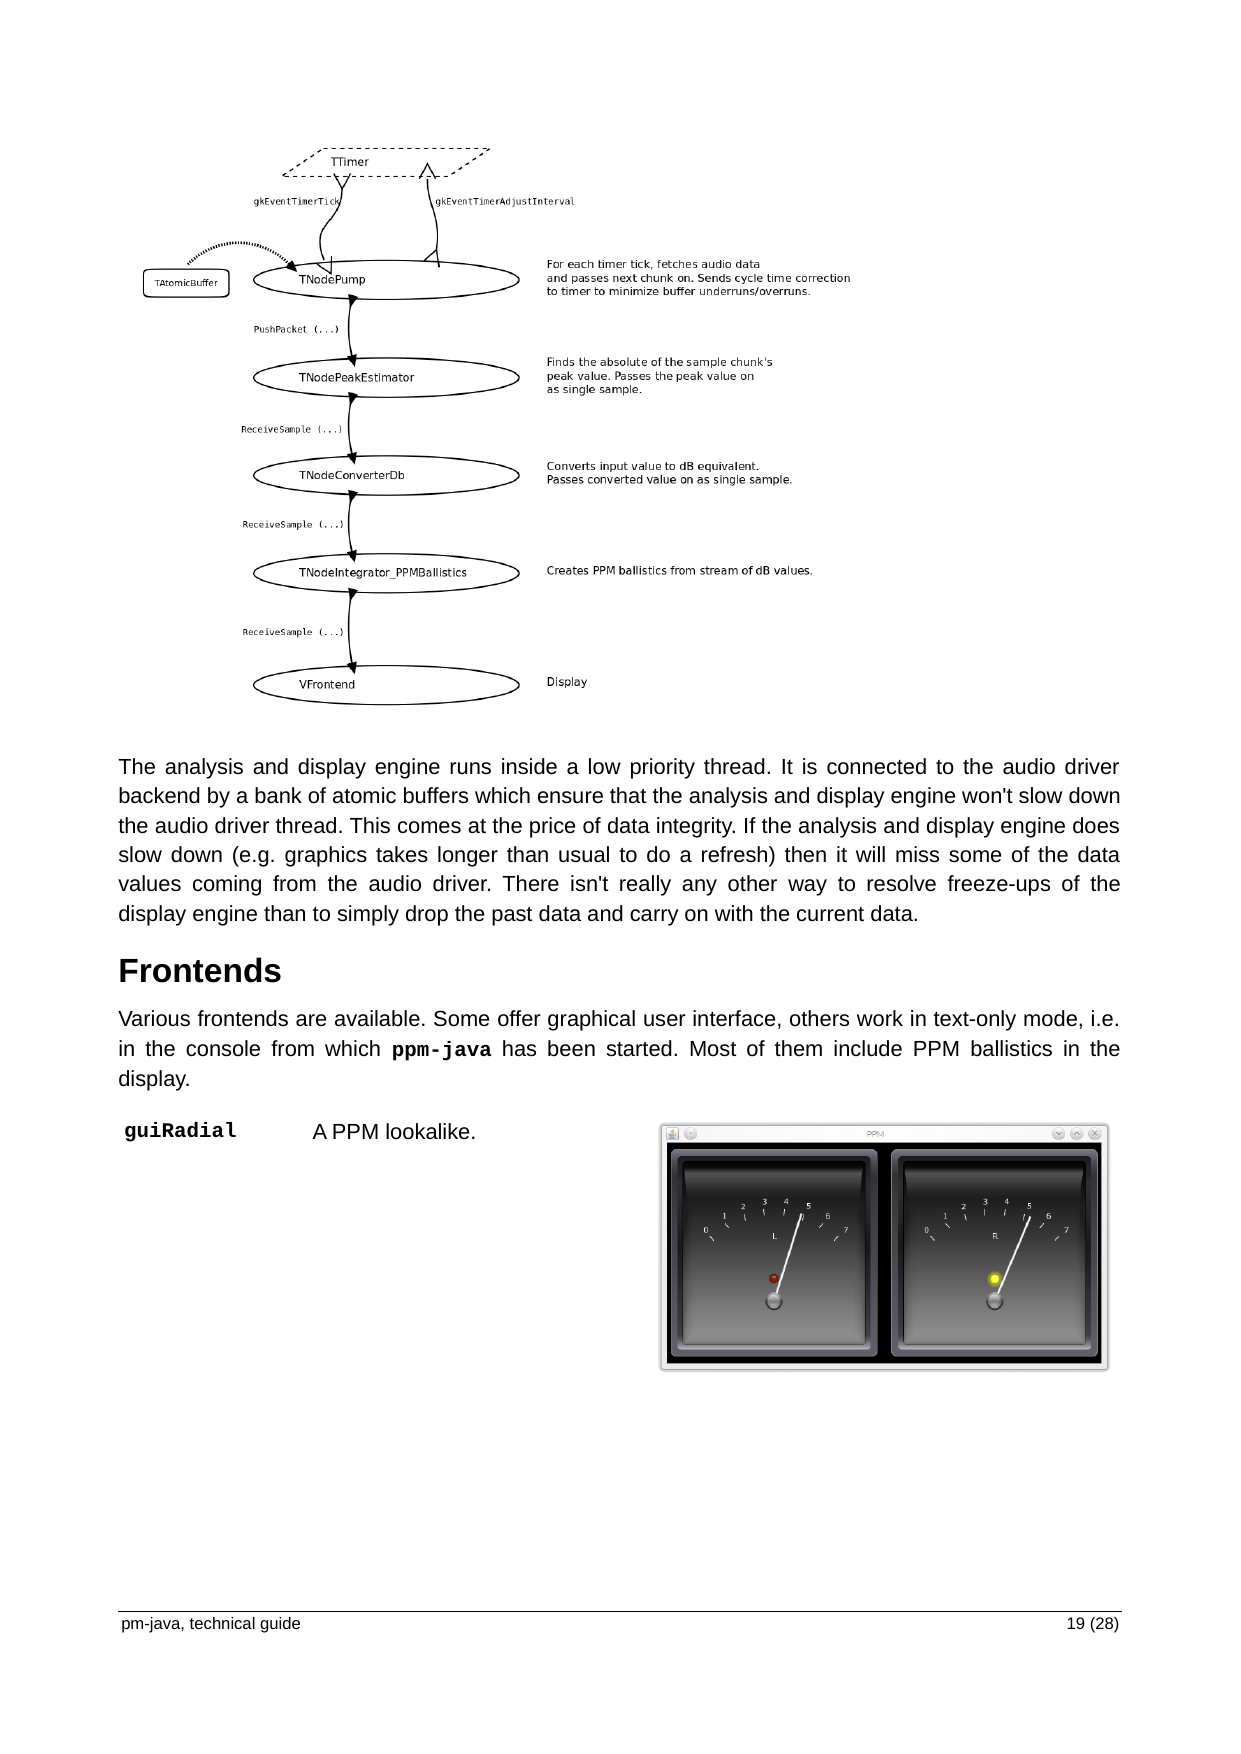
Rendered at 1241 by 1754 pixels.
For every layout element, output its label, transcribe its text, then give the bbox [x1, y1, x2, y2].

table_header guiRadial [118, 1114, 307, 1427]
text The analysis and display engine runs inside a low priority thread. It is connected to the audio driver backend by a bank of atomic buffers which ensure that the analysis and display engine won't slow down the audio driver thread. This comes at the price of data integrity. If the analysis and display engine does slow down (e.g. graphics takes longer than usual to do a refresh) then it will miss some of the data values coming from the audio driver. There isn't really any other way to resolve freeze-ups of the display engine than to simply drop the past data and carry on with the current data. [118, 118, 1122, 926]
text Various frontends are available. Some offer graphical user interface, others work in text-only mode, i.e. in the console from which ppm-java has been started. Most of them include PPM ballistics in the display. [118, 1007, 1122, 1092]
table_header A PPM lookalike. [307, 1114, 621, 1427]
picture [655, 1120, 1113, 1375]
picture [127, 132, 851, 721]
subtitle Frontends [118, 952, 1122, 989]
table_header [621, 1114, 1122, 1427]
